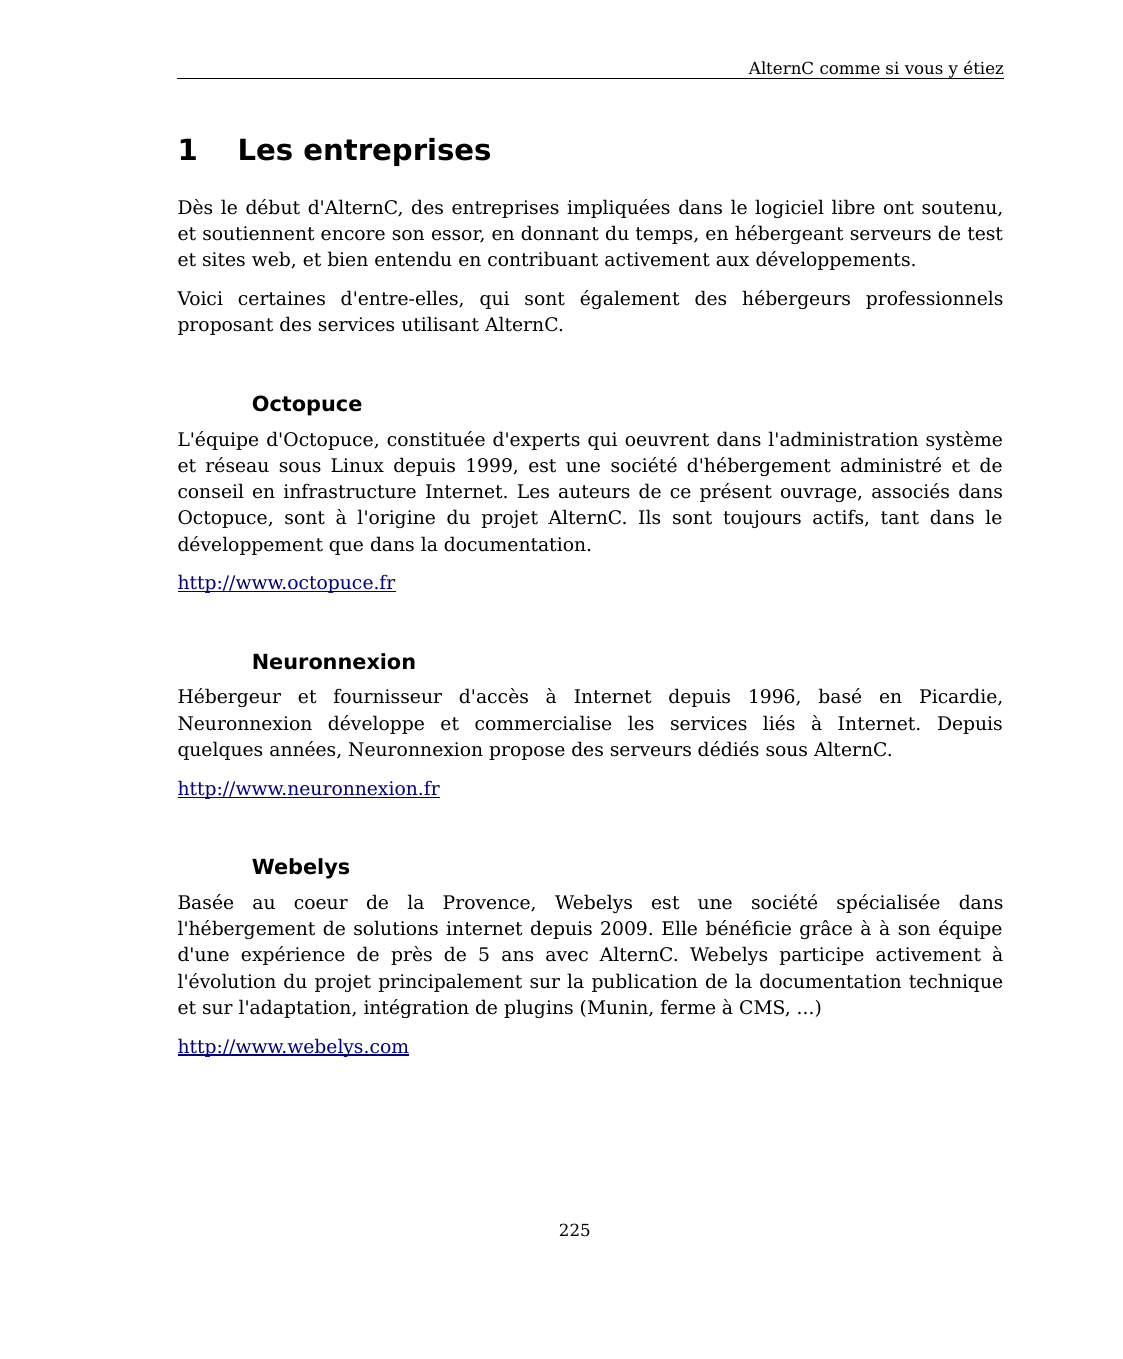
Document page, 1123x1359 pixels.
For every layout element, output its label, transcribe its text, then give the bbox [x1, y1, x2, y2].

text Voici certaines d'entre-elles, qui sont également des hébergeurs professionnels proposant des services utilisant AlternC. [177, 288, 1004, 336]
text http://www.octopuce.fr [177, 572, 1004, 594]
text http://www.webelys.com [177, 1036, 1004, 1057]
text Dès le début d'AlternC, des entreprises impliquées dans le logiciel libre ont soutenu, et soutiennent encore son essor, en donnant du temps, en hébergeant serveurs de test et sites web, et bien entendu en contribuant activement aux développements. [177, 197, 1004, 271]
subtitle Neuronnexion [252, 650, 1004, 674]
subtitle Octopuce [252, 392, 1004, 416]
text L'équipe d'Octopuce, constituée d'experts qui oeuvrent dans l'administration système et réseau sous Linux depuis 1999, est une société d'hébergement administré et de conseil en infrastructure Internet. Les auteurs de ce présent ouvrage, associés dans Octopuce, sont à l'origine du projet AlternC. Ils sont toujours actifs, tant dans le développement que dans la documentation. [177, 428, 1004, 555]
subtitle Webelys [252, 855, 1004, 879]
subtitle Les entreprises [177, 133, 1004, 167]
text http://www.neuronnexion.fr [177, 778, 1004, 799]
text Basée au coeur de la Provence, Webelys est une société spécialisée dans l'hébergement de solutions internet depuis 2009. Elle bénéficie grâce à à son équipe d'une expérience de près de 5 ans avec AlternC. Webelys participe activement à l'évolution du projet principalement sur la publication de la documentation technique et sur l'adaptation, intégration de plugins (Munin, ferme à CMS, ...) [177, 892, 1004, 1019]
text Hébergeur et fournisseur d'accès à Internet depuis 1996, basé en Picardie, Neuronnexion développe et commercialise les services liés à Internet. Depuis quelques années, Neuronnexion propose des serveurs dédiés sous AlternC. [177, 686, 1004, 761]
